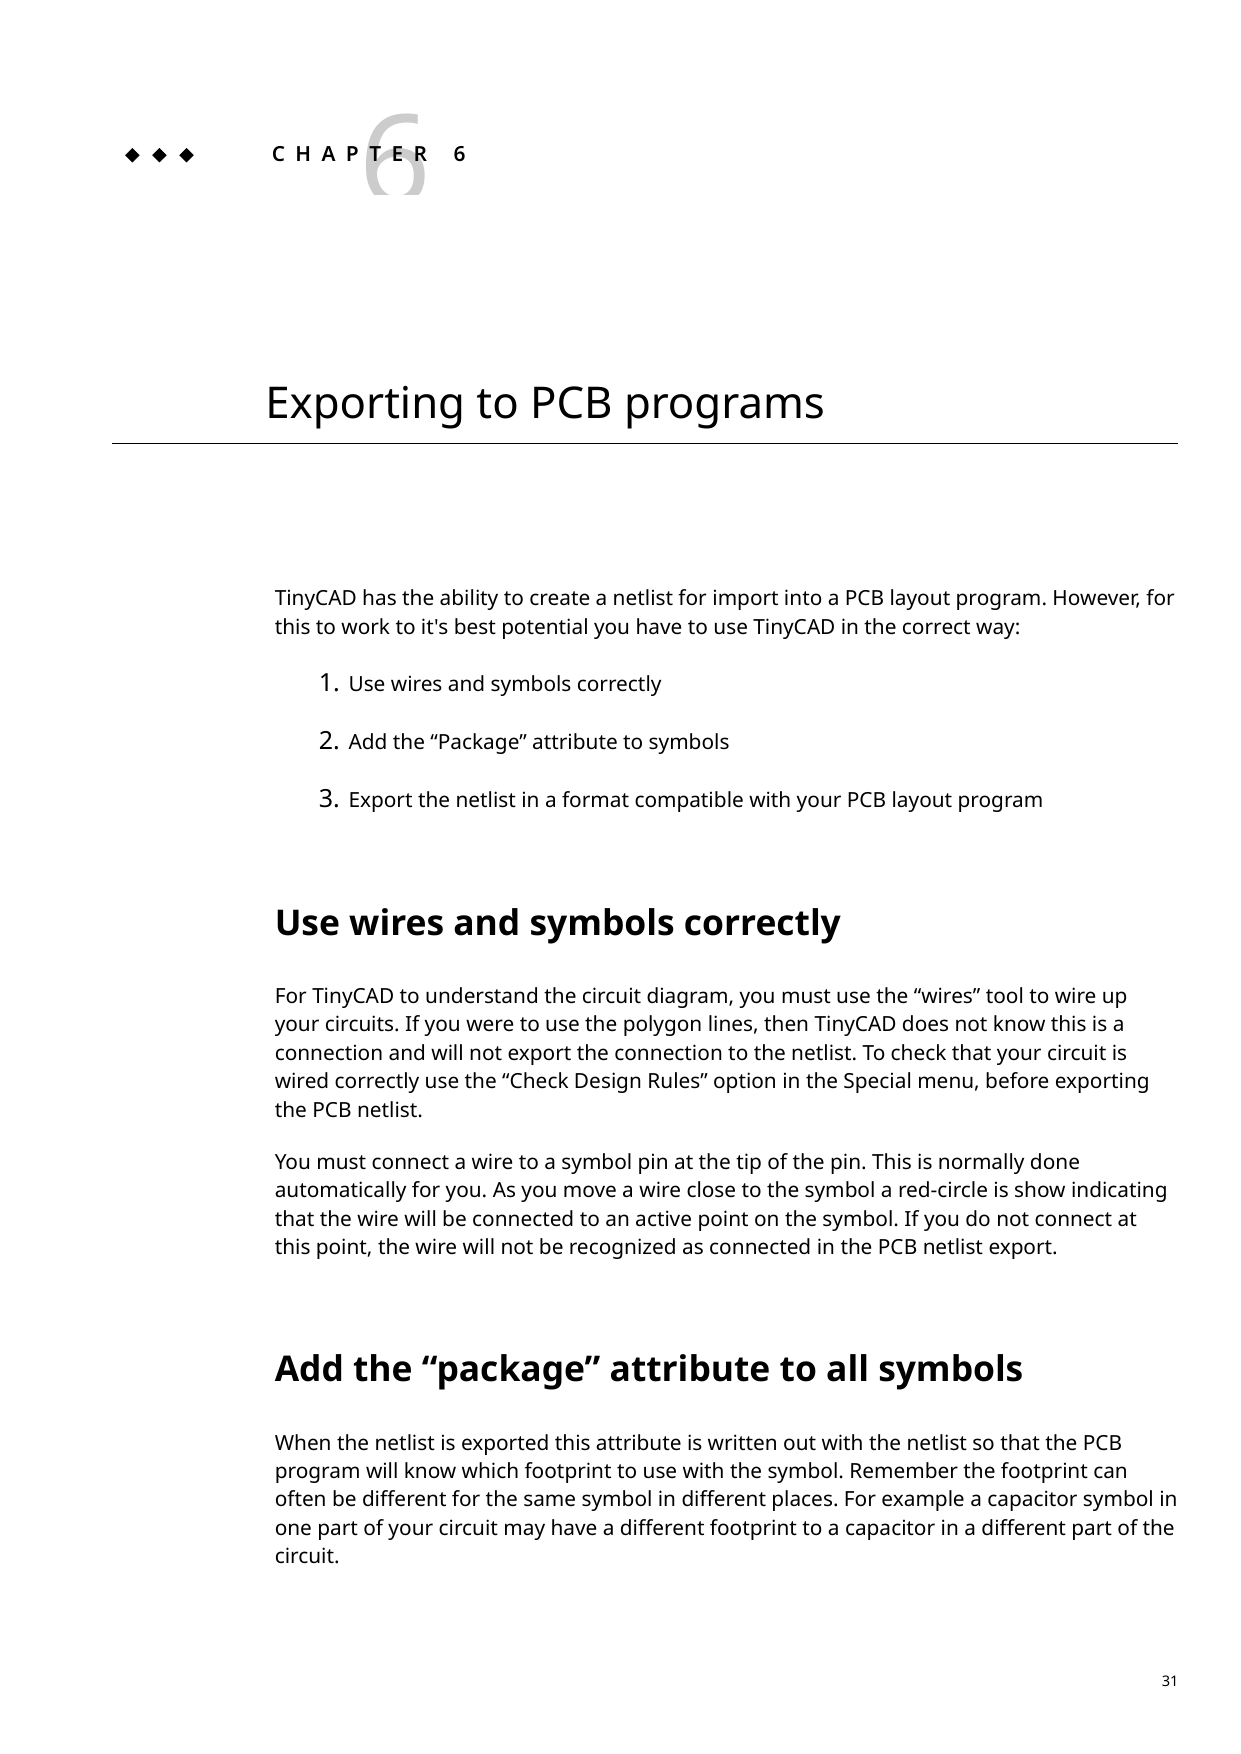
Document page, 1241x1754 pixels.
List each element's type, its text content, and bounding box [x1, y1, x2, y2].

text TinyCAD has the ability to create a netlist for import into a PCB layout program. However, for this to work to it's best potential you have to use TinyCAD in the correct way: [274, 583, 1178, 640]
list Add the “Package” attribute to symbols [319, 722, 1178, 756]
subtitle Add the “package” attribute to all symbols [274, 1344, 1178, 1392]
text You must connect a wire to a symbol pin at the tip of the pin. This is normally done automatically for you. As you move a wire close to the symbol a red-circle is show indicating that the wire will be connected to an active point on the symbol. If you do not connect at this point, the wire will not be recognized as connected in the PCB netlist export. [274, 1147, 1178, 1261]
list Export the netlist in a format compatible with your PCB layout program [319, 780, 1178, 814]
list Use wires and symbols correctly [319, 664, 1178, 698]
text For TinyCAD to understand the circuit diagram, you must use the “wires” tool to wire up your circuits. If you were to use the polygon lines, then TinyCAD does not know this is a connection and will not export the connection to the netlist. To check that your circuit is wired correctly use the “Check Design Rules” option in the Special menu, before exporting the PCB netlist. [274, 981, 1178, 1123]
text When the netlist is exported this attribute is written out with the netlist so that the PCB program will know which footprint to use with the symbol. Remember the footprint can often be different for the same symbol in different places. For example a capacitor symbol in one part of your circuit may have a different footprint to a capacitor in a different part of the circuit. [274, 1428, 1178, 1570]
title Exporting to PCB programs [112, 372, 1178, 443]
subtitle Use wires and symbols correctly [274, 897, 1178, 945]
